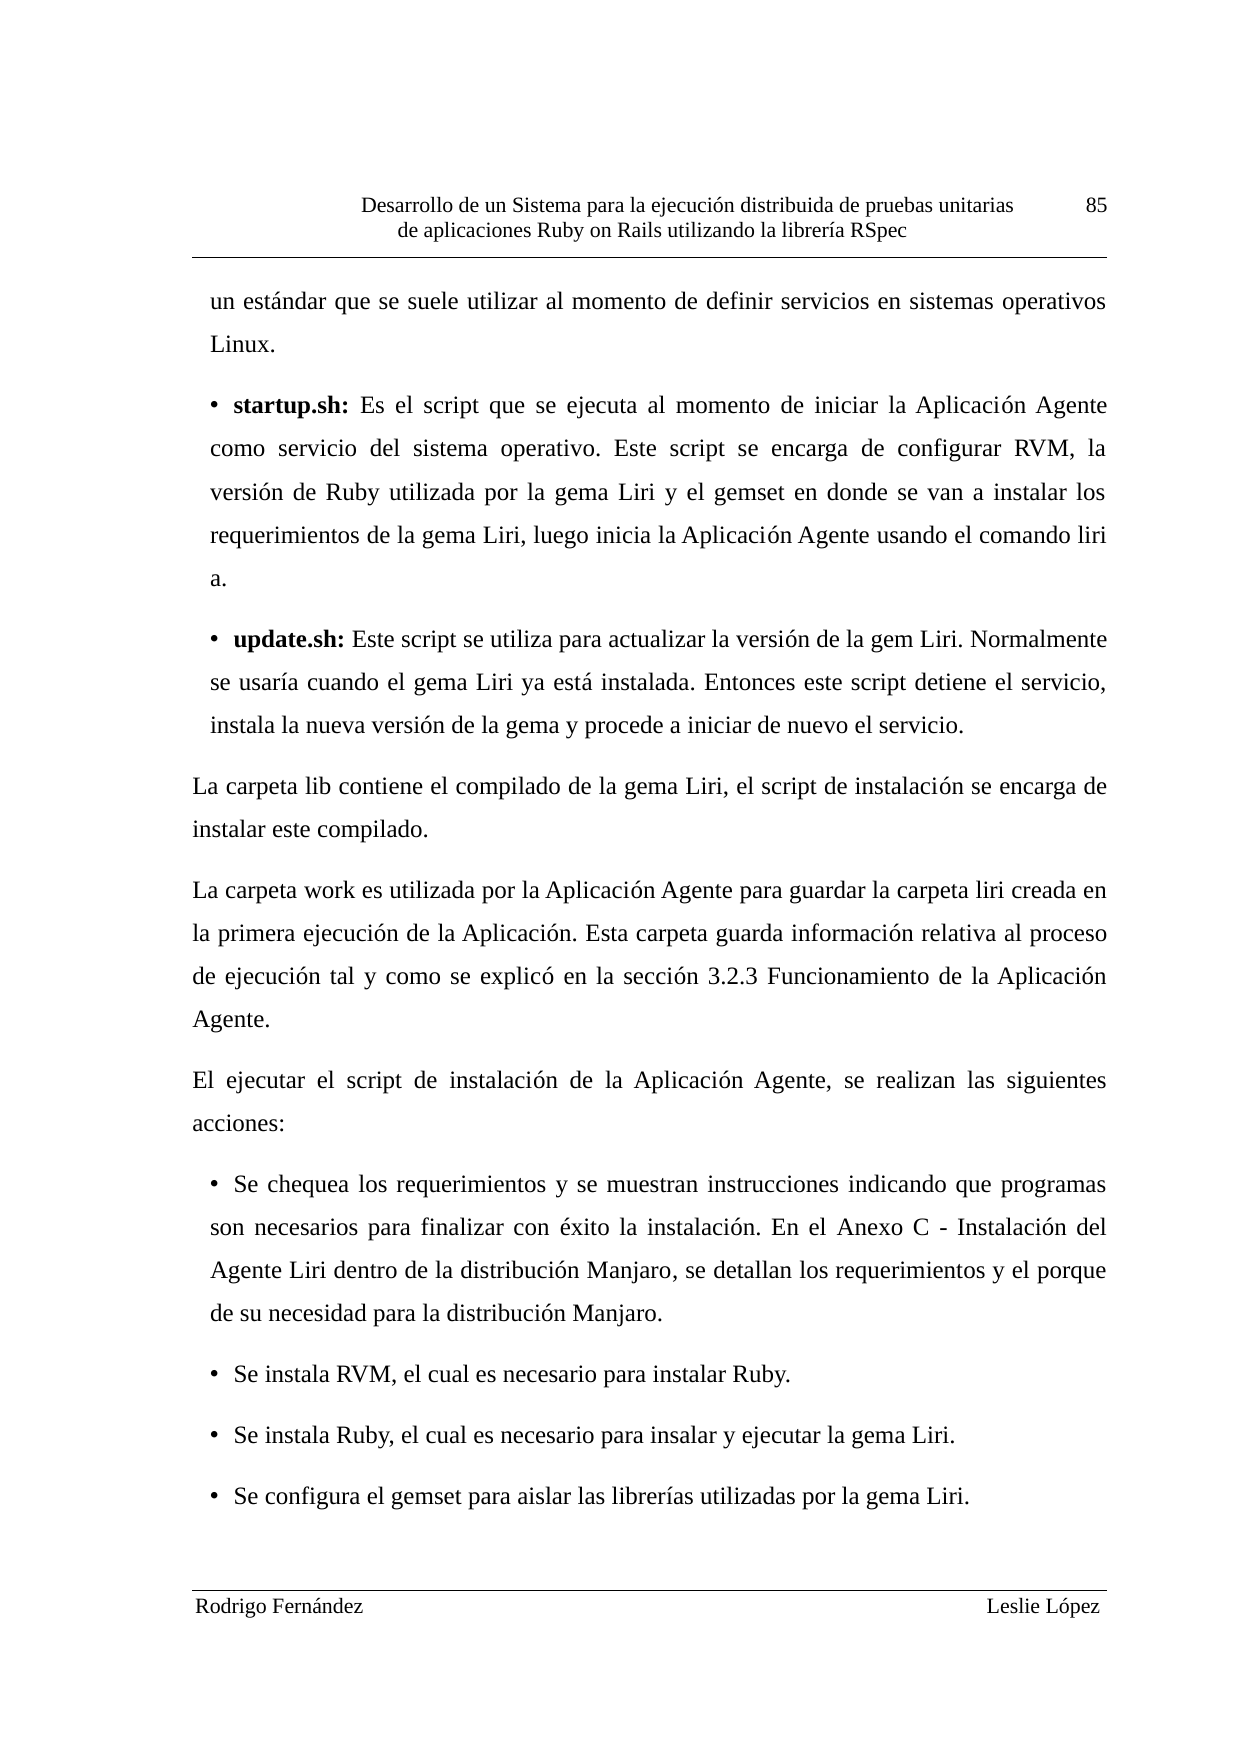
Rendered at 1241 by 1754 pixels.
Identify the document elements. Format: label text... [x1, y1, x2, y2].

text La carpeta work es utilizada por la Aplicación Agente para guardar la carpeta liri creada en la primera ejecución de la Aplicación. Esta carpeta guarda información relativa al proceso de ejecución tal y como se explicó en la sección 3.2.3 Funcionamiento de la Aplicación Agente. [192, 875, 1107, 1033]
list Se instala Ruby, el cual es necesario para insalar y ejecutar la gema Liri. [210, 1420, 1107, 1449]
text La carpeta lib contiene el compilado de la gema Liri, el script de instalación se encarga de instalar este compilado. [192, 771, 1107, 843]
list update.sh: Este script se utiliza para actualizar la versión de la gem Liri. Normalmente se usaría cuando el gema Liri ya está instalada. Entonces este script detiene el servicio, instala la nueva versión de la gema y procede a iniciar de nuevo el servicio. [210, 624, 1107, 739]
list Se chequea los requerimientos y se muestran instrucciones indicando que programas son necesarios para finalizar con éxito la instalación. En el Anexo C - Instalación del Agente Liri dentro de la distribución Manjaro, se detallan los requerimientos y el porque de su necesidad para la distribución Manjaro. [210, 1169, 1107, 1327]
list Se configura el gemset para aislar las librerías utilizadas por la gema Liri. [210, 1481, 1107, 1509]
list Se instala RVM, el cual es necesario para instalar Ruby. [210, 1359, 1107, 1388]
text El ejecutar el script de instalación de la Aplicación Agente, se realizan las siguientes acciones: [192, 1065, 1107, 1137]
list un estándar que se suele utilizar al momento de definir servicios en sistemas operativos Linux. [210, 286, 1107, 358]
list startup.sh: Es el script que se ejecuta al momento de iniciar la Aplicación Agente como servicio del sistema operativo. Este script se encarga de configurar RVM, la versión de Ruby utilizada por la gema Liri y el gemset en donde se van a instalar los requerimientos de la gema Liri, luego inicia la Aplicación Agente usando el comando liri a. [210, 390, 1107, 592]
